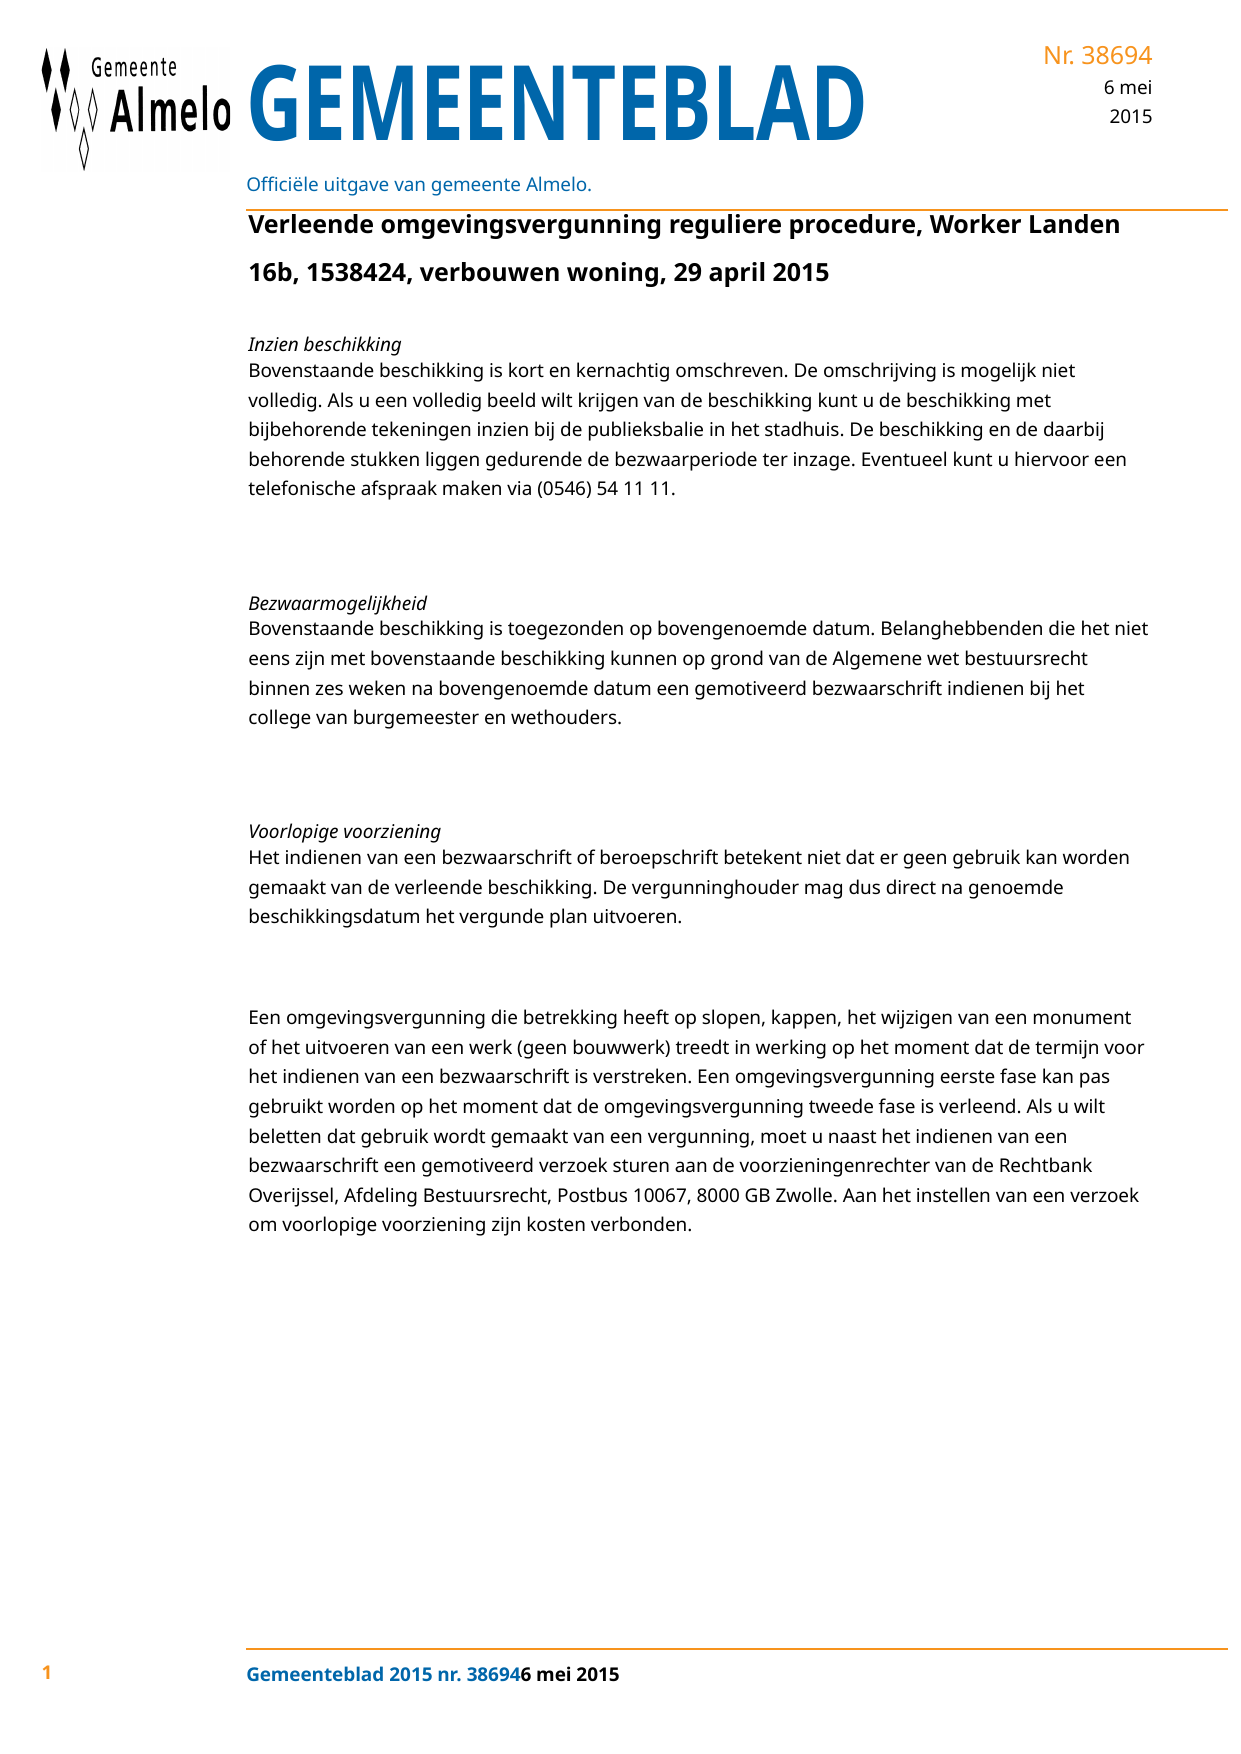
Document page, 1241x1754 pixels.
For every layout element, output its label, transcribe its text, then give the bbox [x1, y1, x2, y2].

picture [41, 47, 231, 172]
text Verleende omgevingsvergunning reguliere procedure, Worker Landen 16b, 1538424, verbouwen woning, 29 april 2015 [248, 211, 1152, 288]
text Een omgevingsvergunning die betrekking heeft op slopen, kappen, het wijzigen van een monument of het uitvoeren van een werk (geen bouwwerk) treedt in werking op het moment dat de termijn voor het indienen van een bezwaarschrift is verstreken. Een omgevingsvergunning eerste fase kan pas gebruikt worden op het moment dat de omgevingsvergunning tweede fase is verleend. Als u wilt beletten dat gebruik wordt gemaakt van een vergunning, moet u naast het indienen van een bezwaarschrift een gemotiveerd verzoek sturen aan de voorzieningenrechter van de Rechtbank Overijssel, Afdeling Bestuursrecht, Postbus 10067, 8000 GB Zwolle. Aan het instellen van een verzoek om voorlopige voorziening zijn kosten verbonden. [248, 1004, 1152, 1237]
text Het indienen van een bezwaarschrift of beroepschrift betekent niet dat er geen gebruik kan worden gemaakt van de verleende beschikking. De vergunninghouder mag dus direct na genoemde beschikkingsdatum het vergunde plan uitvoeren. [248, 844, 1152, 929]
text Voorlopige voorziening [248, 819, 1152, 844]
text Inzien beschikking [248, 331, 1152, 357]
text Bezwaarmogelijkheid [248, 590, 1152, 616]
text Bovenstaande beschikking is kort en kernachtig omschreven. De omschrijving is mogelijk niet volledig. Als u een volledig beeld wilt krijgen van de beschikking kunt u de beschikking met bijbehorende tekeningen inzien bij de publieksbalie in het stadhuis. De beschikking en de daarbij behorende stukken liggen gedurende de bezwaarperiode ter inzage. Eventueel kunt u hiervoor een telefonische afspraak maken via (0546) 54 11 11. [248, 357, 1152, 501]
text Bovenstaande beschikking is toegezonden op bovengenoemde datum. Belanghebbenden die het niet eens zijn met bovenstaande beschikking kunnen op grond van de Algemene wet bestuursrecht binnen zes weken na bovengenoemde datum een gemotiveerd bezwaarschrift indienen bij het college van burgemeester en wethouders. [248, 616, 1152, 730]
